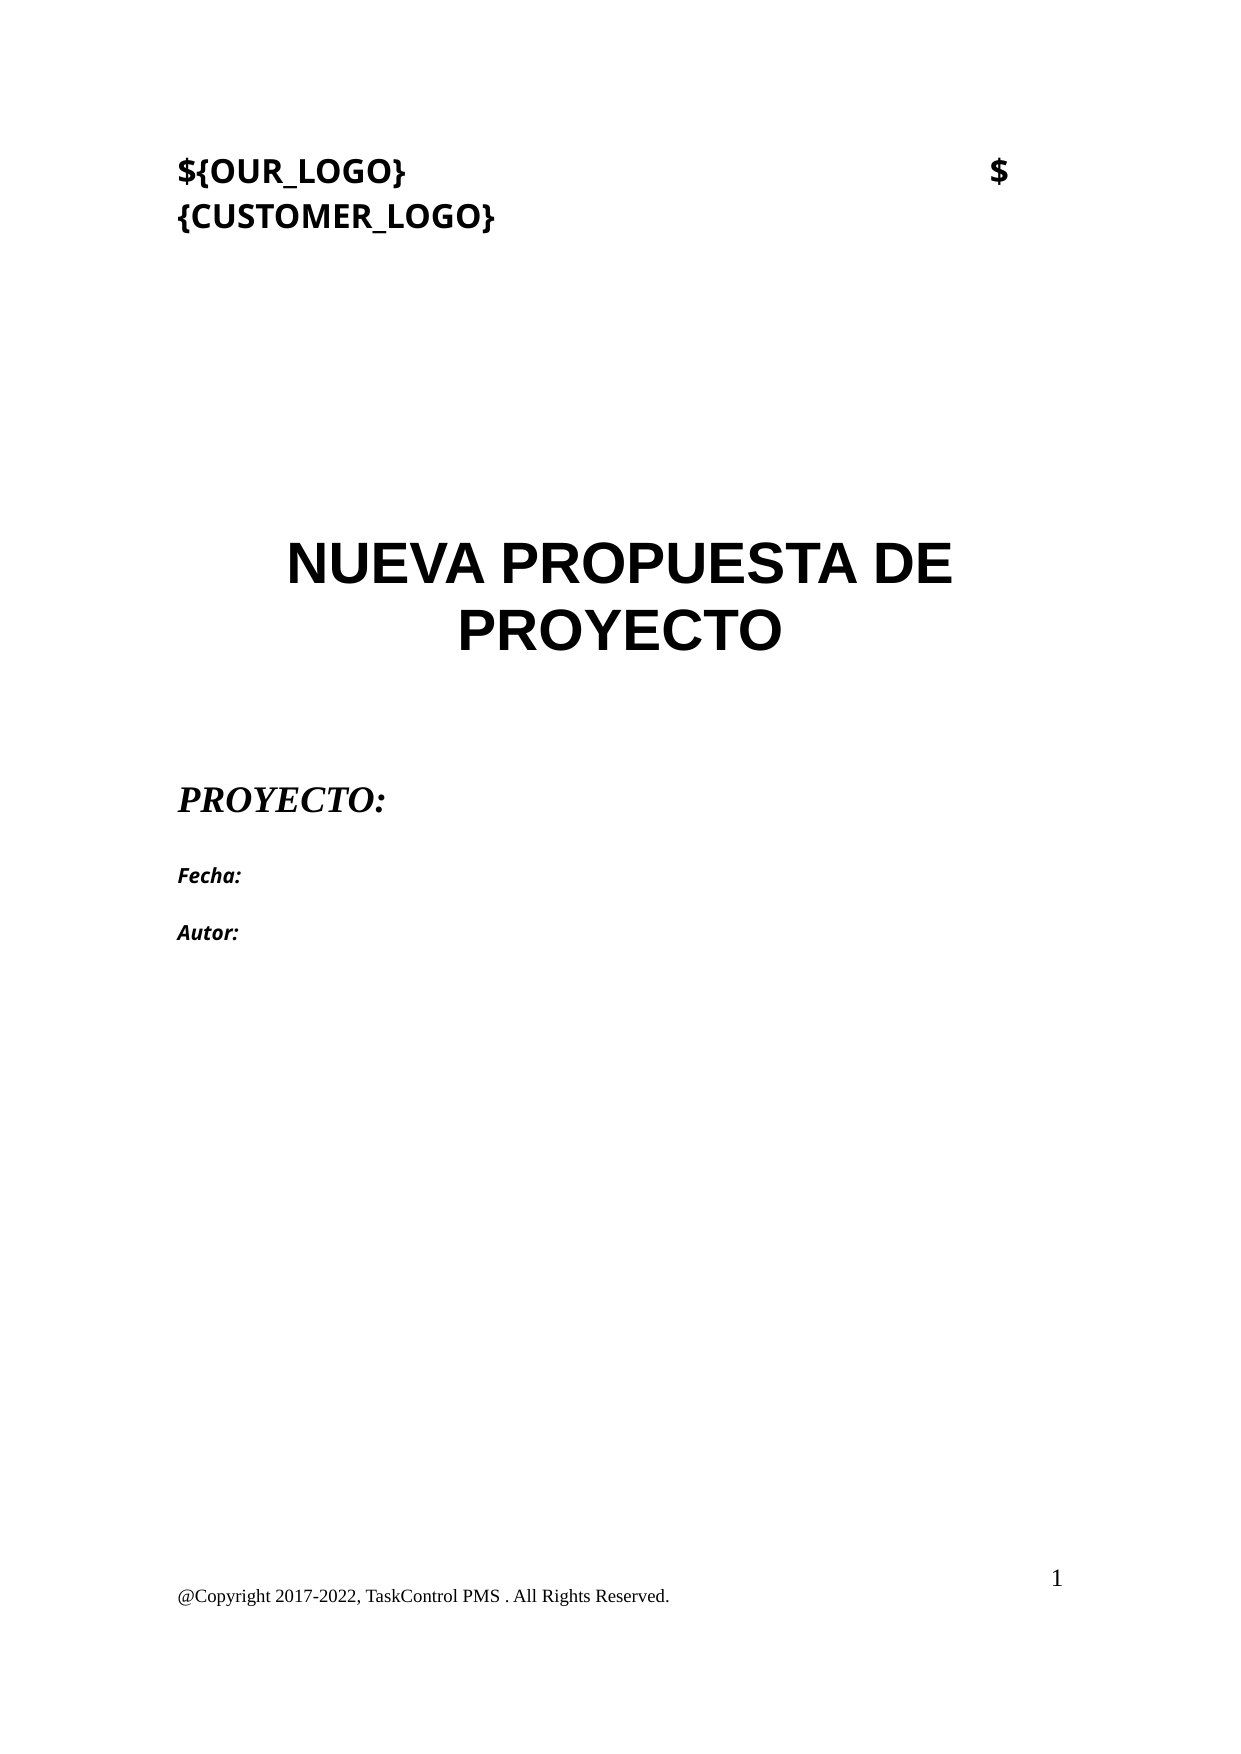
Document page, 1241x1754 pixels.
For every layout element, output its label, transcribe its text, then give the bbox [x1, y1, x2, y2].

subtitle PROYECTO: [177, 777, 1063, 820]
text NUEVA PROPUESTA DE PROYECTO [177, 529, 1063, 663]
text Fecha: [177, 862, 1063, 890]
text Autor: [177, 890, 1063, 947]
